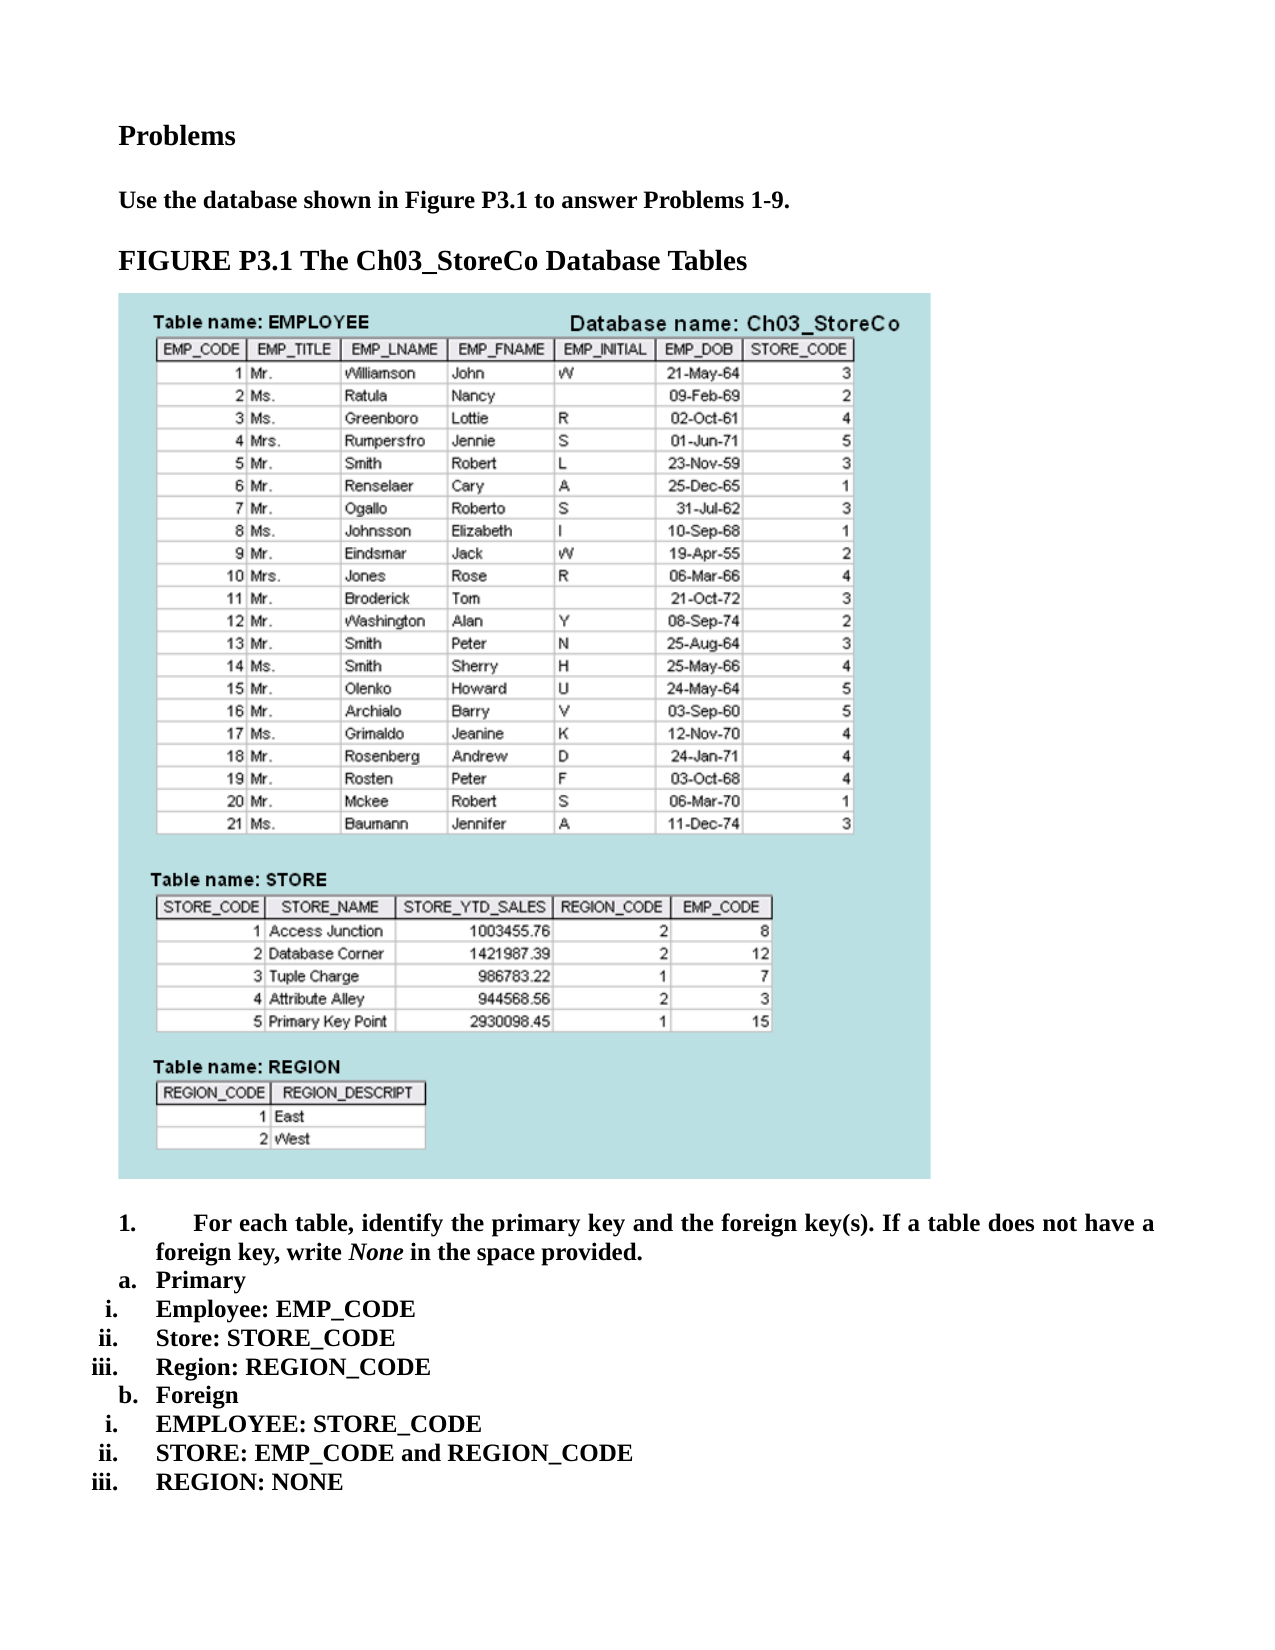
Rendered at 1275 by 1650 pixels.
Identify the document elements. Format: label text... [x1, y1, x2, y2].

list Store: STORE_CODE [118, 1323, 1157, 1352]
text FIGURE P3.1 The Ch03_StoreCo Database Tables [118, 243, 1157, 276]
list Employee: EMP_CODE [118, 1294, 1157, 1323]
text Use the database shown in Figure P3.1 to answer Problems 1-9. [118, 185, 1157, 214]
list EMPLOYEE: STORE_CODE [118, 1409, 1157, 1438]
text Problems [118, 118, 1157, 152]
list Region: REGION_CODE [118, 1352, 1157, 1380]
list STORE: EMP_CODE and REGION_CODE [118, 1438, 1157, 1467]
list REGION: NONE [118, 1467, 1157, 1495]
list Primary [118, 1265, 1157, 1294]
picture [118, 293, 931, 1179]
list Foreign [118, 1380, 1157, 1409]
list For each table, identify the primary key and the foreign key(s). If a table does not have a foreign key, write None in the space provided. [118, 1208, 1157, 1265]
